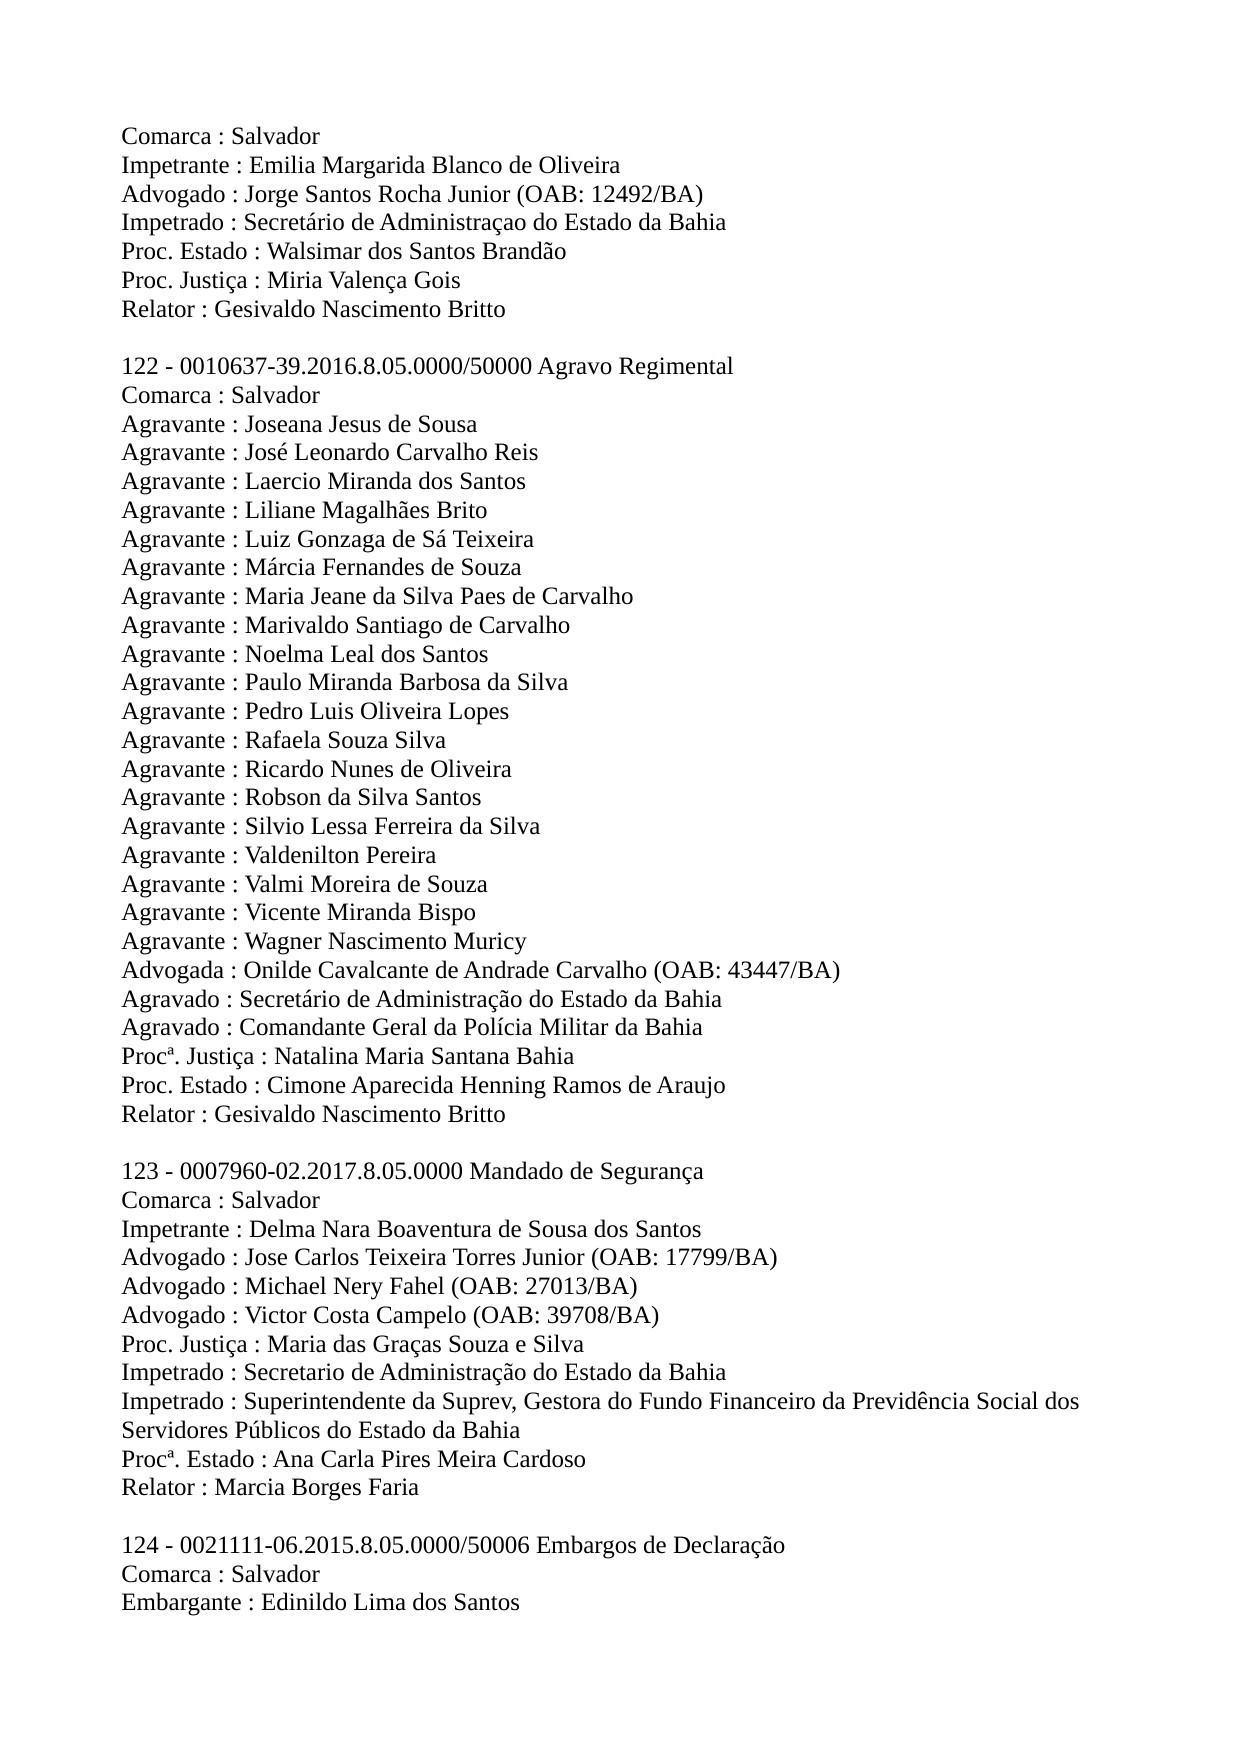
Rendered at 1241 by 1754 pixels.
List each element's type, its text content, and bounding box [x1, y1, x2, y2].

table_header Comarca : Salvador Impetrante : Emilia Margarida Blanco de Oliveira Advogado : Jorge Santos Rocha Junior (OAB: 12492/BA) Impetrado : Secretário de Administraçao do Estado da Bahia Proc. Estado : Walsimar dos Santos Brandão Proc. Justiça : Miria Valença Gois Relator : Gesivaldo Nascimento Britto 122 - 0010637-39.2016.8.05.0000/50000 Agravo Regimental Comarca : Salvador Agravante : Joseana Jesus de Sousa Agravante : José Leonardo Carvalho Reis Agravante : Laercio Miranda dos Santos Agravante : Liliane Magalhães Brito Agravante : Luiz Gonzaga de Sá Teixeira Agravante : Márcia Fernandes de Souza Agravante : Maria Jeane da Silva Paes de Carvalho Agravante : Marivaldo Santiago de Carvalho Agravante : Noelma Leal dos Santos Agravante : Paulo Miranda Barbosa da Silva Agravante : Pedro Luis Oliveira Lopes Agravante : Rafaela Souza Silva Agravante : Ricardo Nunes de Oliveira Agravante : Robson da Silva Santos Agravante : Silvio Lessa Ferreira da Silva Agravante : Valdenilton Pereira Agravante : Valmi Moreira de Souza Agravante : Vicente Miranda Bispo Agravante : Wagner Nascimento Muricy Advogada : Onilde Cavalcante de Andrade Carvalho (OAB: 43447/BA) Agravado : Secretário de Administração do Estado da Bahia Agravado : Comandante Geral da Polícia Militar da Bahia Procª. Justiça : Natalina Maria Santana Bahia Proc. Estado : Cimone Aparecida Henning Ramos de Araujo Relator : Gesivaldo Nascimento Britto 123 - 0007960-02.2017.8.05.0000 Mandado de Segurança Comarca : Salvador Impetrante : Delma Nara Boaventura de Sousa dos Santos Advogado : Jose Carlos Teixeira Torres Junior (OAB: 17799/BA) Advogado : Michael Nery Fahel (OAB: 27013/BA) Advogado : Victor Costa Campelo (OAB: 39708/BA) Proc. Justiça : Maria das Graças Souza e Silva Impetrado : Secretario de Administração do Estado da Bahia Impetrado : Superintendente da Suprev, Gestora do Fundo Financeiro da Previdência Social dos Servidores Públicos do Estado da Bahia Procª. Estado : Ana Carla Pires Meira Cardoso Relator : Marcia Borges Faria 124 - 0021111-06.2015.8.05.0000/50006 Embargos de Declaração Comarca : Salvador Embargante : Edinildo Lima dos Santos [118, 118, 1122, 1619]
